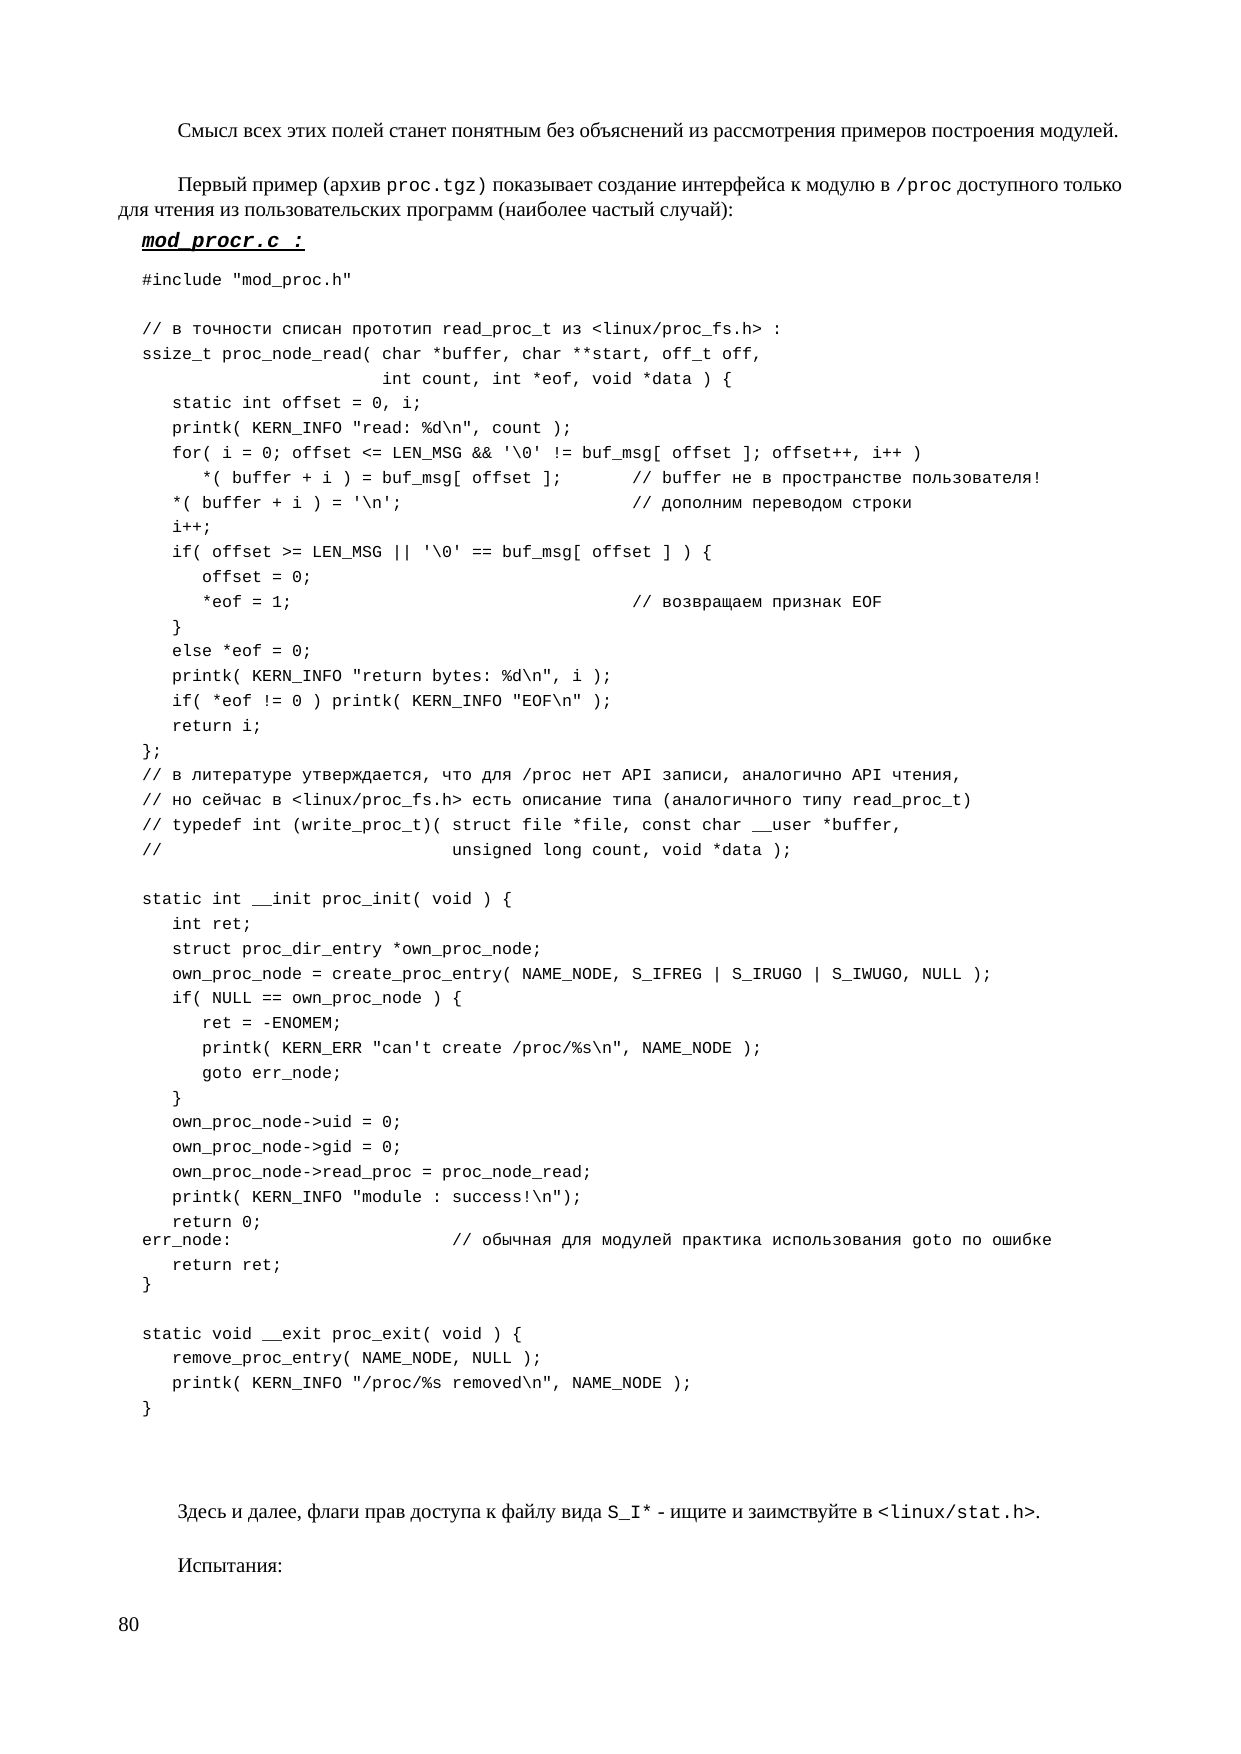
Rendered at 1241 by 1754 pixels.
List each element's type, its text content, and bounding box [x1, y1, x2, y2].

text printk( KERN_ERR "can't create /proc/%s\n", NAME_NODE ); [142, 1039, 1122, 1058]
text ssize_t proc_node_read( char *buffer, char **start, off_t off, [142, 345, 1122, 364]
text if( *eof != 0 ) printk( KERN_INFO "EOF\n" ); [142, 692, 1122, 711]
text }; [142, 742, 1122, 761]
text // но сейчас в <linux/proc_fs.h> есть описание типа (аналогичного типу read_proc_t) [142, 792, 1122, 811]
text else *eof = 0; [142, 643, 1122, 662]
text remove_proc_entry( NAME_NODE, NULL ); [142, 1350, 1122, 1369]
text int ret; [142, 916, 1122, 934]
text // unsigned long count, void *data ); [142, 841, 1122, 860]
text return 0; err_node: // обычная для модулей практика использования goto по ошибке [142, 1213, 1122, 1251]
text return ret; } [142, 1257, 1122, 1294]
text offset = 0; [142, 568, 1122, 587]
text i++; [142, 519, 1122, 538]
text Испытания: [118, 1553, 1122, 1577]
text printk( KERN_INFO "/proc/%s removed\n", NAME_NODE ); [142, 1375, 1122, 1394]
text // в точности списан прототип read_proc_t из <linux/proc_fs.h> : [142, 321, 1122, 339]
text static void __exit proc_exit( void ) { [142, 1325, 1122, 1344]
text } [142, 618, 1122, 637]
text // в литературе утверждается, что для /proc нет API записи, аналогично API чтения, [142, 767, 1122, 786]
text if( offset >= LEN_MSG || '\0' == buf_msg[ offset ] ) { [142, 544, 1122, 563]
text own_proc_node->uid = 0; [142, 1114, 1122, 1133]
text printk( KERN_INFO "return bytes: %d\n", i ); [142, 668, 1122, 687]
text // typedef int (write_proc_t)( struct file *file, const char __user *buffer, [142, 816, 1122, 835]
text for( i = 0; offset <= LEN_MSG && '\0' != buf_msg[ offset ]; offset++, i++ ) [142, 444, 1122, 463]
text ret = -ENOMEM; [142, 1015, 1122, 1034]
text own_proc_node->gid = 0; [142, 1139, 1122, 1158]
text Первый пример (архив proc.tgz) показывает создание интерфейса к модулю в /proc доступного только для чтения из пользовательских программ (наиболее частый случай): [118, 172, 1122, 221]
text if( NULL == own_proc_node ) { [142, 990, 1122, 1009]
text *eof = 1; // возвращаем признак EOF [142, 593, 1122, 612]
text } [142, 1399, 1122, 1418]
text printk( KERN_INFO "read: %d\n", count ); [142, 420, 1122, 439]
text } [142, 1089, 1122, 1108]
text own_proc_node = create_proc_entry( NAME_NODE, S_IFREG | S_IRUGO | S_IWUGO, NULL ); [142, 965, 1122, 984]
text Здесь и далее, флаги прав доступа к файлу вида S_I* - ищите и заимствуйте в <linux/stat.h>. [118, 1498, 1122, 1524]
text goto err_node; [142, 1064, 1122, 1083]
text own_proc_node->read_proc = proc_node_read; [142, 1163, 1122, 1182]
text mod_procr.c : [142, 230, 1122, 253]
text static int offset = 0, i; [142, 395, 1122, 414]
text Смысл всех этих полей станет понятным без объяснений из рассмотрения примеров построения модулей. [118, 118, 1122, 142]
text printk( KERN_INFO "module : success!\n"); [142, 1188, 1122, 1207]
text static int __init proc_init( void ) { [142, 891, 1122, 910]
text return i; [142, 717, 1122, 736]
text *( buffer + i ) = buf_msg[ offset ]; // buffer не в пространстве пользователя! [142, 469, 1122, 488]
text int count, int *eof, void *data ) { [142, 370, 1122, 389]
text #include "mod_proc.h" [142, 271, 1122, 290]
text struct proc_dir_entry *own_proc_node; [142, 940, 1122, 959]
text *( buffer + i ) = '\n'; // дополним переводом строки [142, 494, 1122, 513]
